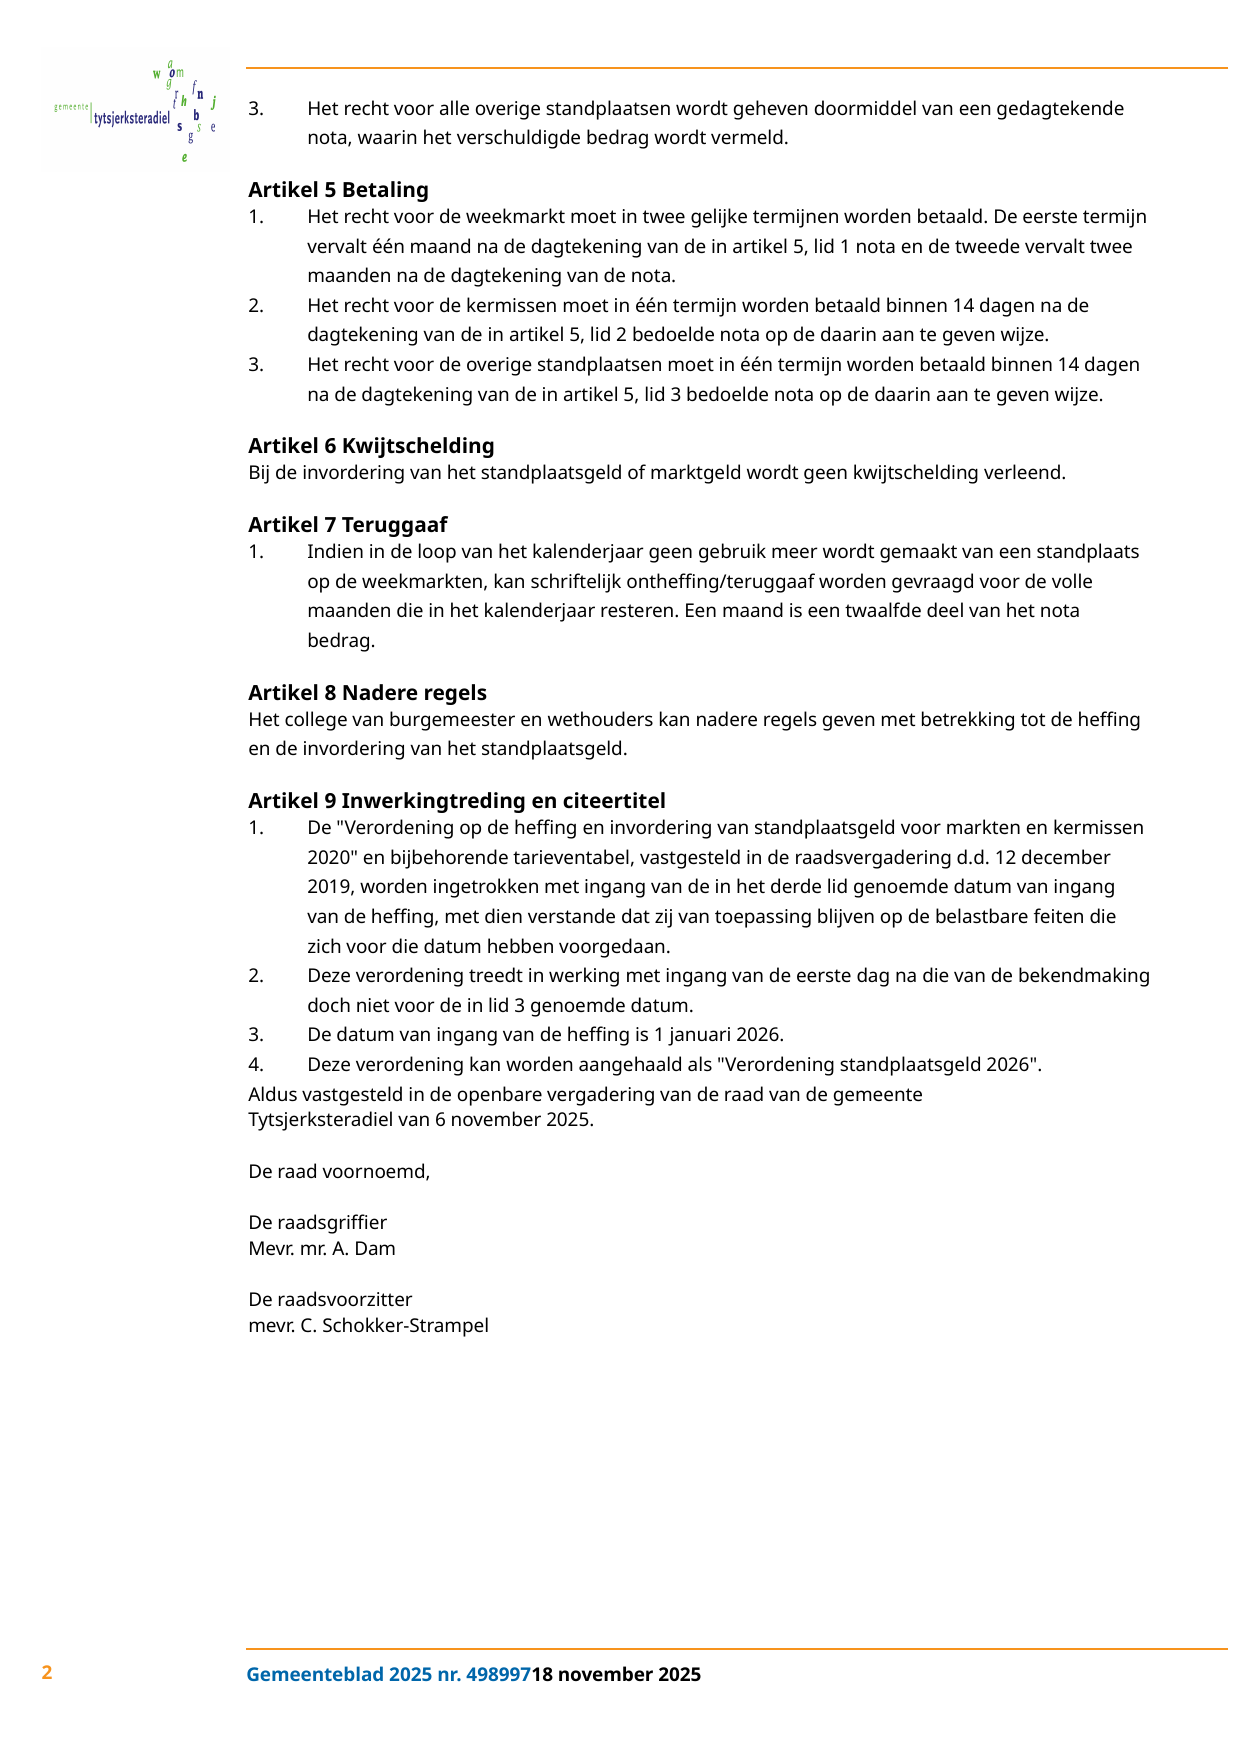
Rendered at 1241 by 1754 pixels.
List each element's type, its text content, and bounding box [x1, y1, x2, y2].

text Artikel 8 Nadere regels [248, 678, 1152, 706]
text De raad voornoemd, [248, 1158, 1152, 1184]
text De raadsvoorzitter [248, 1287, 1152, 1312]
list Het recht voor de kermissen moet in één termijn worden betaald binnen 14 dagen na de dagtekening van de in artikel 5, lid 2 bedoelde nota op de daarin aan te geven wijze. [248, 292, 1152, 347]
list De "Verordening op de heffing en invordering van standplaatsgeld voor markten en kermissen 2020" en bijbehorende tarieventabel, vastgesteld in de raadsvergadering d.d. 12 december 2019, worden ingetrokken met ingang van de in het derde lid genoemde datum van ingang van de heffing, met dien verstande dat zij van toepassing blijven op de belastbare feiten die zich voor die datum hebben voorgedaan. [248, 814, 1152, 958]
list Indien in de loop van het kalenderjaar geen gebruik meer wordt gemaakt van een standplaats op de weekmarkten, kan schriftelijk ontheffing/teruggaaf worden gevraagd voor de volle maanden die in het kalenderjaar resteren. Een maand is een twaalfde deel van het nota bedrag. [248, 538, 1152, 653]
text Tytsjerksteradiel van 6 november 2025. [248, 1106, 1152, 1132]
list Deze verordening kan worden aangehaald als "Verordening standplaatsgeld 2026". [248, 1051, 1152, 1077]
list Deze verordening treedt in werking met ingang van de eerste dag na die van de bekendmaking doch niet voor de in lid 3 genoemde datum. [248, 962, 1152, 1018]
text Aldus vastgesteld in de openbare vergadering van de raad van de gemeente [248, 1081, 1152, 1106]
list De datum van ingang van de heffing is 1 januari 2026. [248, 1022, 1152, 1047]
text Artikel 7 Teruggaaf [248, 510, 1152, 538]
list Het recht voor alle overige standplaatsen wordt geheven doormiddel van een gedagtekende nota, waarin het verschuldigde bedrag wordt vermeld. [248, 95, 1152, 150]
text De raadsgriffier [248, 1209, 1152, 1235]
list Het recht voor de weekmarkt moet in twee gelijke termijnen worden betaald. De eerste termijn vervalt één maand na de dagtekening van de in artikel 5, lid 1 nota en de tweede vervalt twee maanden na de dagtekening van de nota. [248, 203, 1152, 288]
text Het college van burgemeester en wethouders kan nadere regels geven met betrekking tot de heffing en de invordering van het standplaatsgeld. [248, 706, 1152, 761]
text Artikel 9 Inwerkingtreding en citeertitel [248, 786, 1152, 814]
picture [41, 47, 231, 172]
text Mevr. mr. A. Dam [248, 1235, 1152, 1261]
text mevr. C. Schokker-Strampel [248, 1312, 1152, 1338]
text Bij de invordering van het standplaatsgeld of marktgeld wordt geen kwijtschelding verleend. [248, 459, 1152, 485]
text Artikel 5 Betaling [248, 175, 1152, 203]
text Artikel 6 Kwijtschelding [248, 431, 1152, 459]
list Het recht voor de overige standplaatsen moet in één termijn worden betaald binnen 14 dagen na de dagtekening van de in artikel 5, lid 3 bedoelde nota op de daarin aan te geven wijze. [248, 351, 1152, 406]
